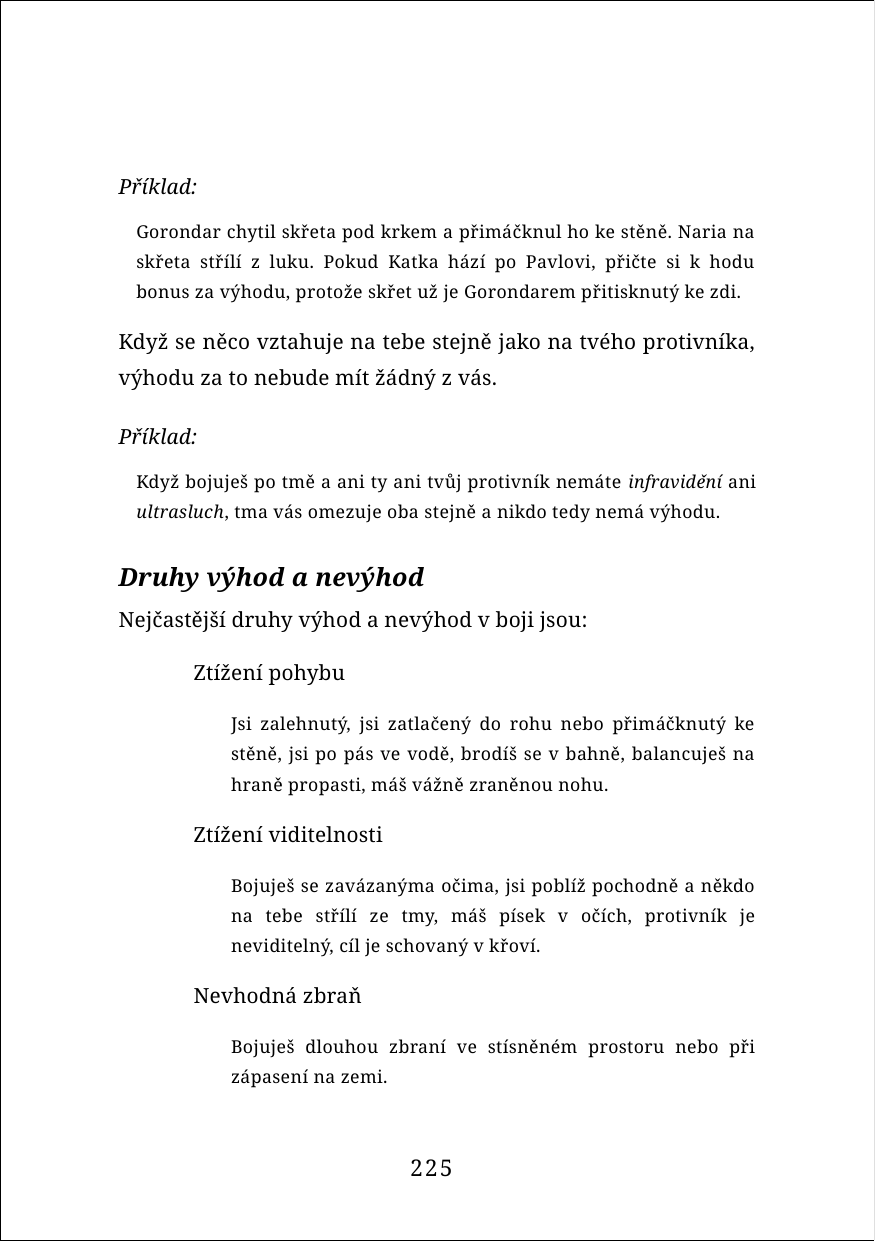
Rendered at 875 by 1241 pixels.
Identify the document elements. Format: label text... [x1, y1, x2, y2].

list Jsi zalehnutý, jsi zatlačený do rohu nebo přimáčknutý ke stěně, jsi po pás ve vodě, brodíš se v bahně, balancuješ na hraně propasti, máš vážně zraněnou nohu. [193, 712, 756, 796]
list Nevhodná zbraň [156, 981, 756, 1010]
text Když bojuješ po tmě a ani ty ani tvůj protivník nemáte infravidění ani ultrasluch, tma vás omezuje oba stejně a nikdo tedy nemá výhodu. [136, 469, 756, 524]
list Ztížení viditelnosti [156, 820, 756, 848]
text Příklad: [118, 172, 756, 200]
text Nejčastější druhy výhod a nevýhod v boji jsou: [118, 605, 756, 633]
list Bojuješ se zavázanýma očima, jsi poblíž pochodně a někdo na tebe střílí ze tmy, máš písek v očích, protivník je neviditelný, cíl je schovaný v křoví. [193, 873, 756, 958]
text Když se něco vztahuje na tebe stejně jako na tvého protivníka, výhodu za to nebude mít žádný z vás. [118, 327, 756, 391]
list Ztížení pohybu [156, 658, 756, 687]
subtitle Druhy výhod a nevýhod [118, 559, 756, 593]
text Příklad: [118, 422, 756, 451]
text Gorondar chytil skřeta pod krkem a přimáčknul ho ke stěně. Naria na skřeta střílí z luku. Pokud Katka hází po Pavlovi, přičte si k hodu bonus za výhodu, protože skřet už je Gorondarem přitisknutý ke zdi. [136, 219, 756, 304]
list Bojuješ dlouhou zbraní ve stísněném prostoru nebo při zápasení na zemi. [193, 1035, 756, 1089]
